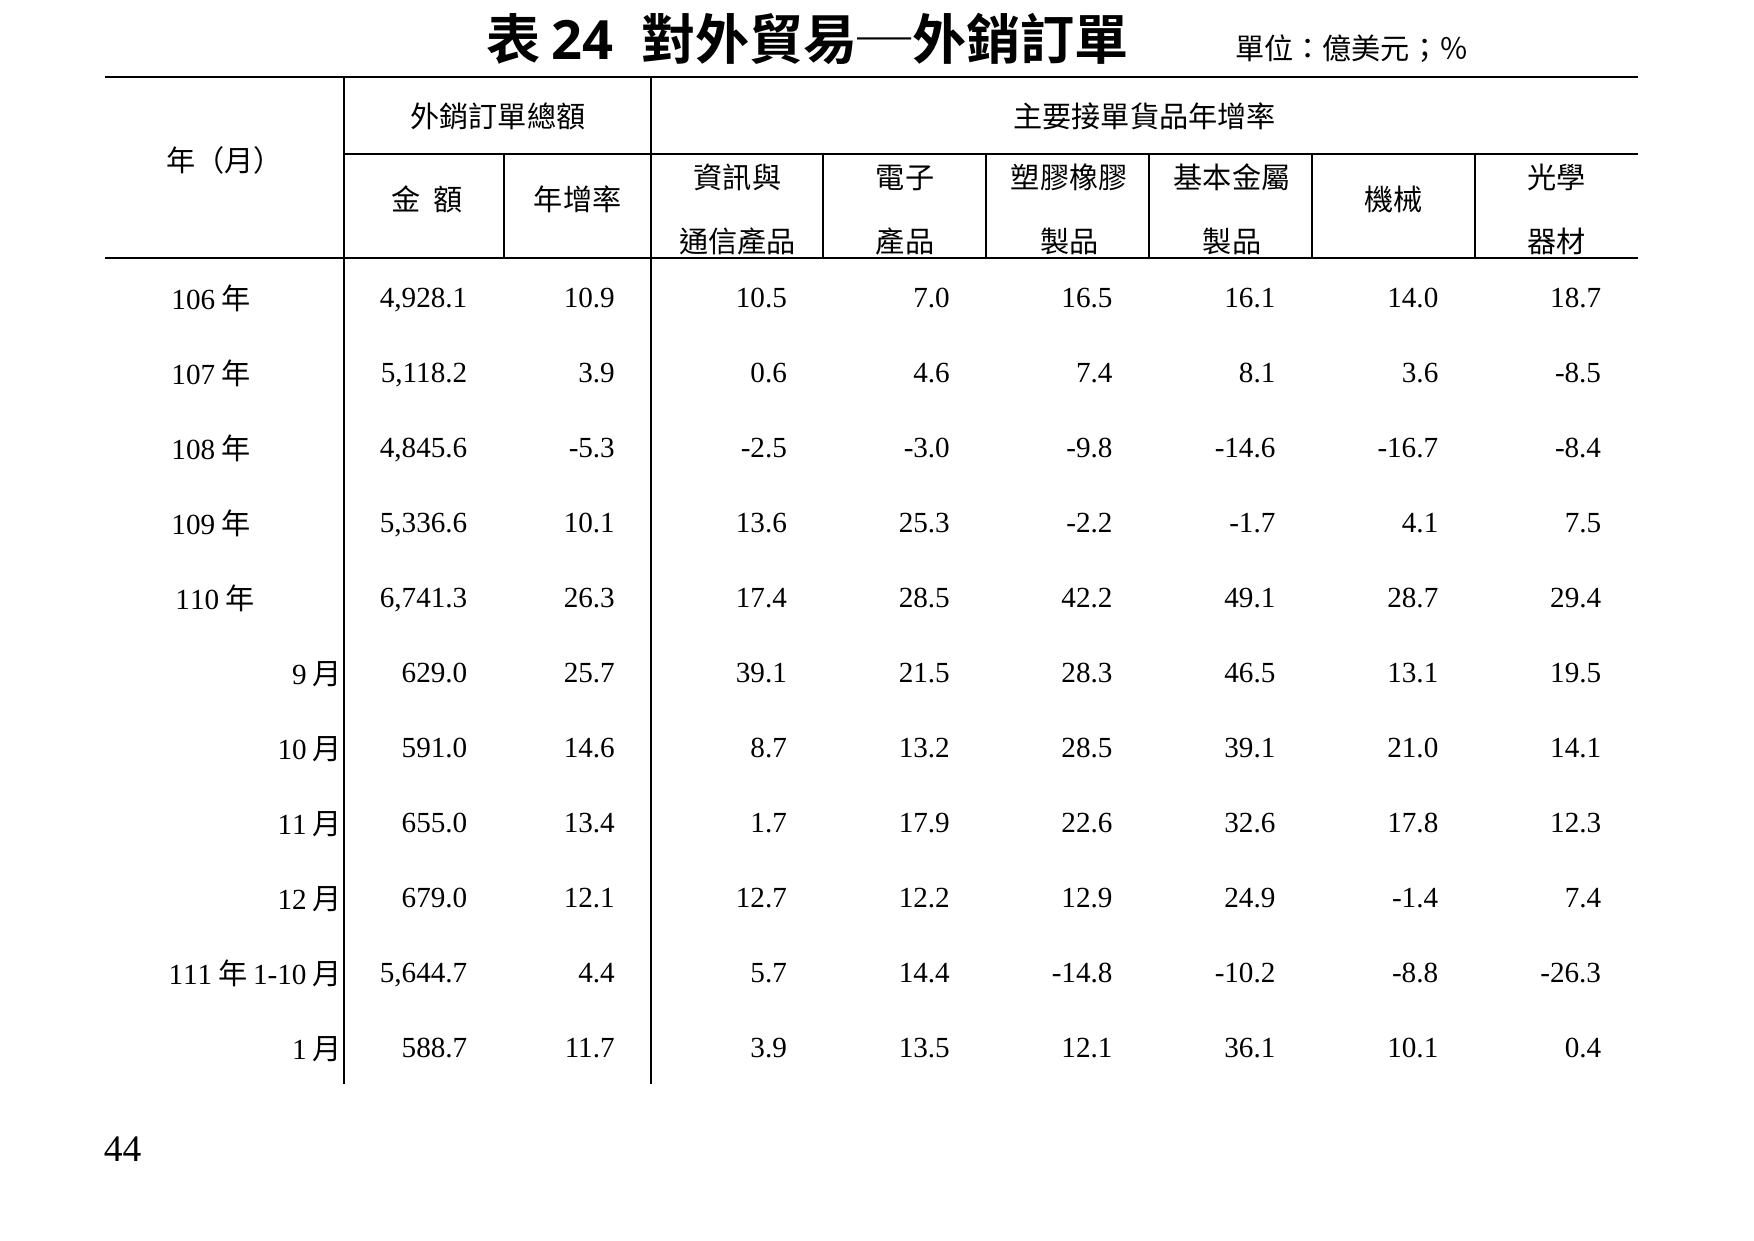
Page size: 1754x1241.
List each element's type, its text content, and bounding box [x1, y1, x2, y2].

table_cell 基本金屬 製品 [1150, 155, 1311, 257]
table_cell 14.1 [1475, 709, 1637, 784]
table_cell 10.5 [652, 259, 823, 334]
table_cell 28.5 [986, 709, 1149, 784]
table_cell 8.1 [1149, 334, 1312, 409]
table_cell 21.5 [823, 634, 986, 709]
table_cell 3.6 [1312, 334, 1474, 409]
table_cell 110年 [105, 559, 343, 634]
table_cell 11.7 [504, 1009, 650, 1084]
table_cell 629.0 [345, 634, 503, 709]
table_cell 9月 [105, 634, 343, 709]
table_cell 19.5 [1475, 634, 1637, 709]
table_cell 13.5 [823, 1009, 986, 1084]
table_cell 14.0 [1312, 259, 1474, 334]
table_cell 32.6 [1149, 784, 1312, 859]
table_cell 13.2 [823, 709, 986, 784]
table_cell 4.4 [504, 934, 650, 1009]
table_cell 109年 [105, 484, 343, 559]
table_cell 39.1 [1149, 709, 1312, 784]
table_cell 17.4 [652, 559, 823, 634]
table_cell 106年 [105, 259, 343, 334]
table_cell 10月 [105, 709, 343, 784]
table_cell 36.1 [1149, 1009, 1312, 1084]
table_cell 3.9 [504, 334, 650, 409]
table_cell 655.0 [345, 784, 503, 859]
table_cell 14.6 [504, 709, 650, 784]
table_cell 21.0 [1312, 709, 1474, 784]
table_cell 49.1 [1149, 559, 1312, 634]
table_cell 588.7 [345, 1009, 503, 1084]
table_cell -26.3 [1475, 934, 1637, 1009]
table_cell -5.3 [504, 409, 650, 484]
table_cell 18.7 [1475, 259, 1637, 334]
table_cell -3.0 [823, 409, 986, 484]
table_cell 1.7 [652, 784, 823, 859]
table_cell 11月 [105, 784, 343, 859]
table_cell 17.9 [823, 784, 986, 859]
table_cell 12.7 [652, 859, 823, 934]
table_cell 10.9 [504, 259, 650, 334]
table_cell 46.5 [1149, 634, 1312, 709]
table_cell 4,845.6 [345, 409, 503, 484]
table_cell -1.7 [1149, 484, 1312, 559]
table_cell 8.7 [652, 709, 823, 784]
table_cell -8.4 [1475, 409, 1637, 484]
table_cell 1月 [105, 1009, 343, 1084]
table_cell 0.4 [1475, 1009, 1637, 1084]
table_cell 機械 [1313, 155, 1474, 257]
table_cell 29.4 [1475, 559, 1637, 634]
table_cell 108年 [105, 409, 343, 484]
table_cell 7.0 [823, 259, 986, 334]
table_cell -10.2 [1149, 934, 1312, 1009]
table_cell 22.6 [986, 784, 1149, 859]
table_cell 資訊與 通信產品 [652, 155, 822, 257]
table_cell 年增率 [505, 155, 650, 257]
table_cell 16.1 [1149, 259, 1312, 334]
table_cell 12.9 [986, 859, 1149, 934]
table_cell 28.7 [1312, 559, 1474, 634]
table_cell 塑膠橡膠 製品 [987, 155, 1148, 257]
table_cell 24.9 [1149, 859, 1312, 934]
table_cell 13.1 [1312, 634, 1474, 709]
table_cell 3.9 [652, 1009, 823, 1084]
table_cell -14.6 [1149, 409, 1312, 484]
table_header 外銷訂單總額 [345, 78, 650, 153]
table_cell -2.5 [652, 409, 823, 484]
table_cell 7.4 [986, 334, 1149, 409]
table_cell 28.5 [823, 559, 986, 634]
table_cell 25.3 [823, 484, 986, 559]
table_cell 5,644.7 [345, 934, 503, 1009]
table_cell 光學 器材 [1476, 155, 1637, 257]
table_cell 12.1 [986, 1009, 1149, 1084]
table_cell 4,928.1 [345, 259, 503, 334]
table_cell 107年 [105, 334, 343, 409]
table_cell 0.6 [652, 334, 823, 409]
table_cell 679.0 [345, 859, 503, 934]
table_cell 13.6 [652, 484, 823, 559]
table_cell 7.4 [1475, 859, 1637, 934]
table_header 年（月） [105, 78, 343, 257]
table_header 主要接單貨品年增率 [652, 78, 1637, 153]
table_cell 5.7 [652, 934, 823, 1009]
table_cell 4.1 [1312, 484, 1474, 559]
table_cell 電子 產品 [824, 155, 985, 257]
table_cell -1.4 [1312, 859, 1474, 934]
table_cell 5,118.2 [345, 334, 503, 409]
table_cell 28.3 [986, 634, 1149, 709]
table_cell 5,336.6 [345, 484, 503, 559]
table_cell 12.3 [1475, 784, 1637, 859]
table_cell 6,741.3 [345, 559, 503, 634]
table_cell 26.3 [504, 559, 650, 634]
table_cell 金 額 [345, 155, 503, 257]
table_cell -14.8 [986, 934, 1149, 1009]
table_cell 39.1 [652, 634, 823, 709]
table_cell 111年1-10月 [105, 934, 343, 1009]
table_cell 14.4 [823, 934, 986, 1009]
table_cell 13.4 [504, 784, 650, 859]
table_cell -8.8 [1312, 934, 1474, 1009]
table_cell -2.2 [986, 484, 1149, 559]
table_cell 12.1 [504, 859, 650, 934]
table_cell 4.6 [823, 334, 986, 409]
table_cell 591.0 [345, 709, 503, 784]
table_cell 7.5 [1475, 484, 1637, 559]
table_cell 10.1 [1312, 1009, 1474, 1084]
table_cell 17.8 [1312, 784, 1474, 859]
table_cell -9.8 [986, 409, 1149, 484]
table_cell 10.1 [504, 484, 650, 559]
table_cell -16.7 [1312, 409, 1474, 484]
table_cell 42.2 [986, 559, 1149, 634]
table_cell 16.5 [986, 259, 1149, 334]
table_cell 12.2 [823, 859, 986, 934]
table_cell 25.7 [504, 634, 650, 709]
subtitle 表24 對外貿易─外銷訂單 單位：億美元；％ [103, 1, 1639, 76]
table_cell 12月 [105, 859, 343, 934]
table_cell -8.5 [1475, 334, 1637, 409]
